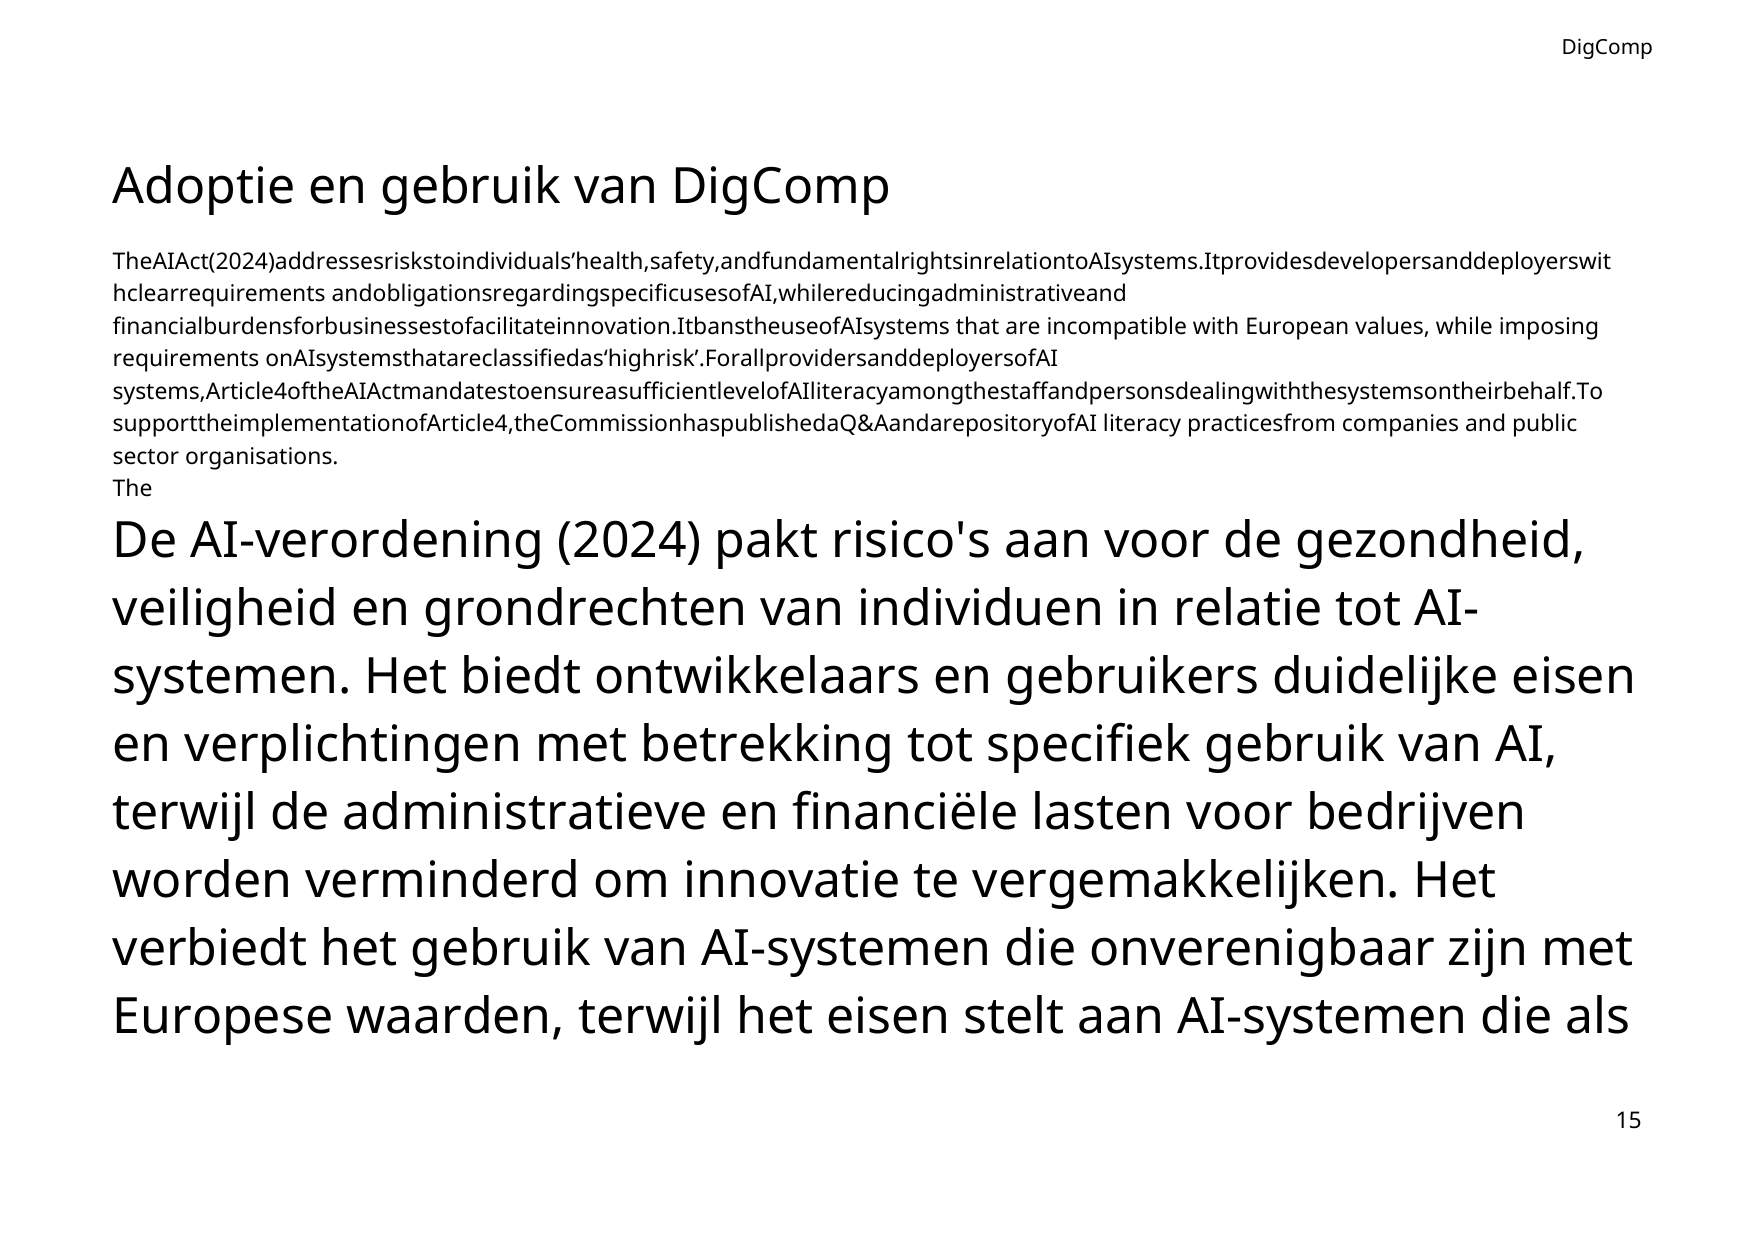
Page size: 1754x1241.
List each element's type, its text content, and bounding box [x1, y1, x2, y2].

text The [112, 472, 1641, 504]
subtitle Adoptie en gebruik van DigComp [112, 150, 1641, 218]
text De AI-verordening (2024) pakt risico's aan voor de gezondheid, veiligheid en grondrechten van individuen in relatie tot AI-systemen. Het biedt ontwikkelaars en gebruikers duidelijke eisen en verplichtingen met betrekking tot specifiek gebruik van AI, terwijl de administratieve en financiële lasten voor bedrijven worden verminderd om innovatie te vergemakkelijken. Het verbiedt het gebruik van AI-systemen die onverenigbaar zijn met Europese waarden, terwijl het eisen stelt aan AI-systemen die als [112, 504, 1641, 1049]
text TheAIAct(2024)addressesriskstoindividuals’health,safety,andfundamentalrightsinrelationtoAIsystems.Itprovidesdevelopersanddeployerswithclearrequirements andobligationsregardingspecificusesofAI,whilereducingadministrativeand financialburdensforbusinessestofacilitateinnovation.ItbanstheuseofAIsystems that are incompatible with European values, while imposing requirements onAIsystemsthatareclassifiedas‘highrisk’.ForallprovidersanddeployersofAI systems,Article4oftheAIActmandatestoensureasufficientlevelofAIliteracyamongthestaffandpersonsdealingwiththesystemsontheirbehalf.TosupporttheimplementationofArticle4,theCommissionhaspublishedaQ&AandarepositoryofAI literacy practicesfrom companies and public sector organisations. [112, 245, 1614, 471]
